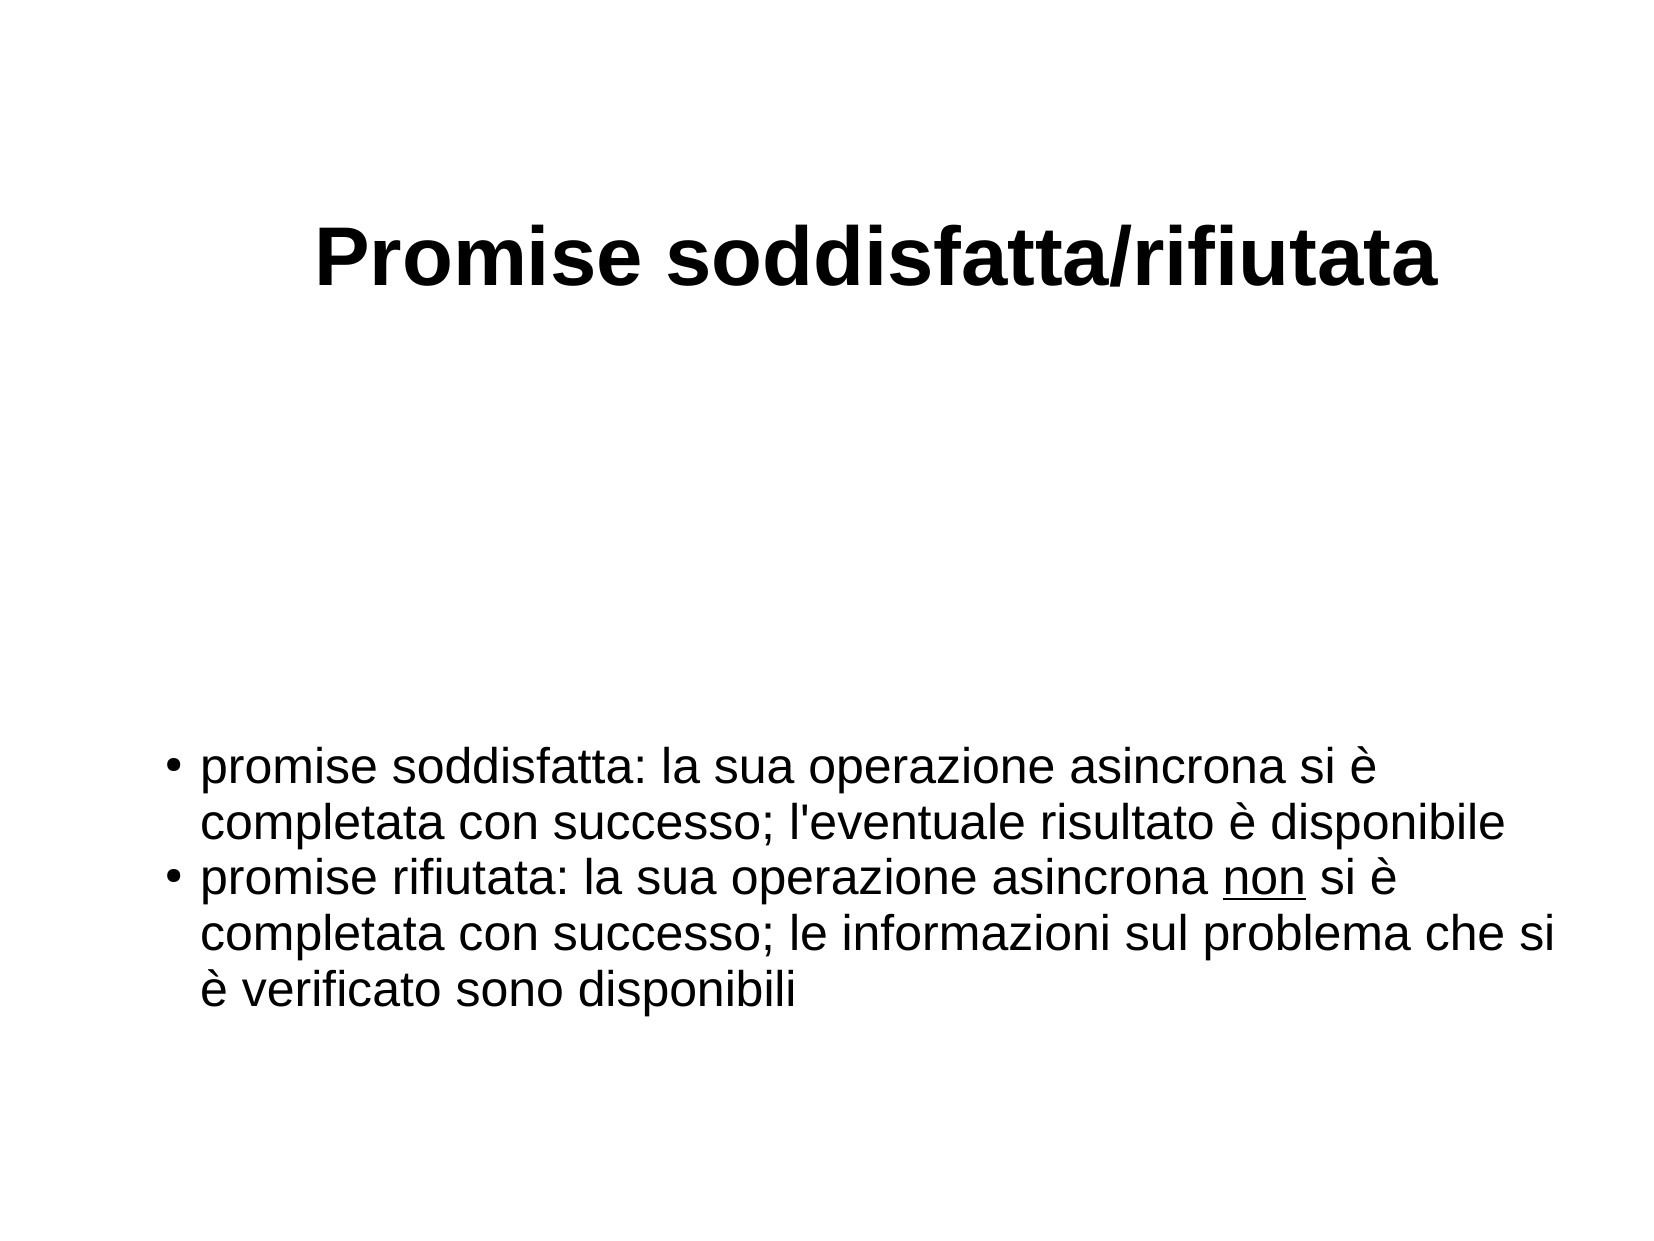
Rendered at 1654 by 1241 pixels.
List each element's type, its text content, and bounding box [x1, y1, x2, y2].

text_box Promise soddisfatta/rifiutata [188, 208, 1565, 302]
text_box promise soddisfatta: la sua operazione asincrona si è completata con successo; l'eventuale risultato è disponibile promise rifiutata: la sua operazione asincrona non si è completata con successo; le informazioni sul problema che si è verificato sono disponibili [150, 675, 1606, 1081]
